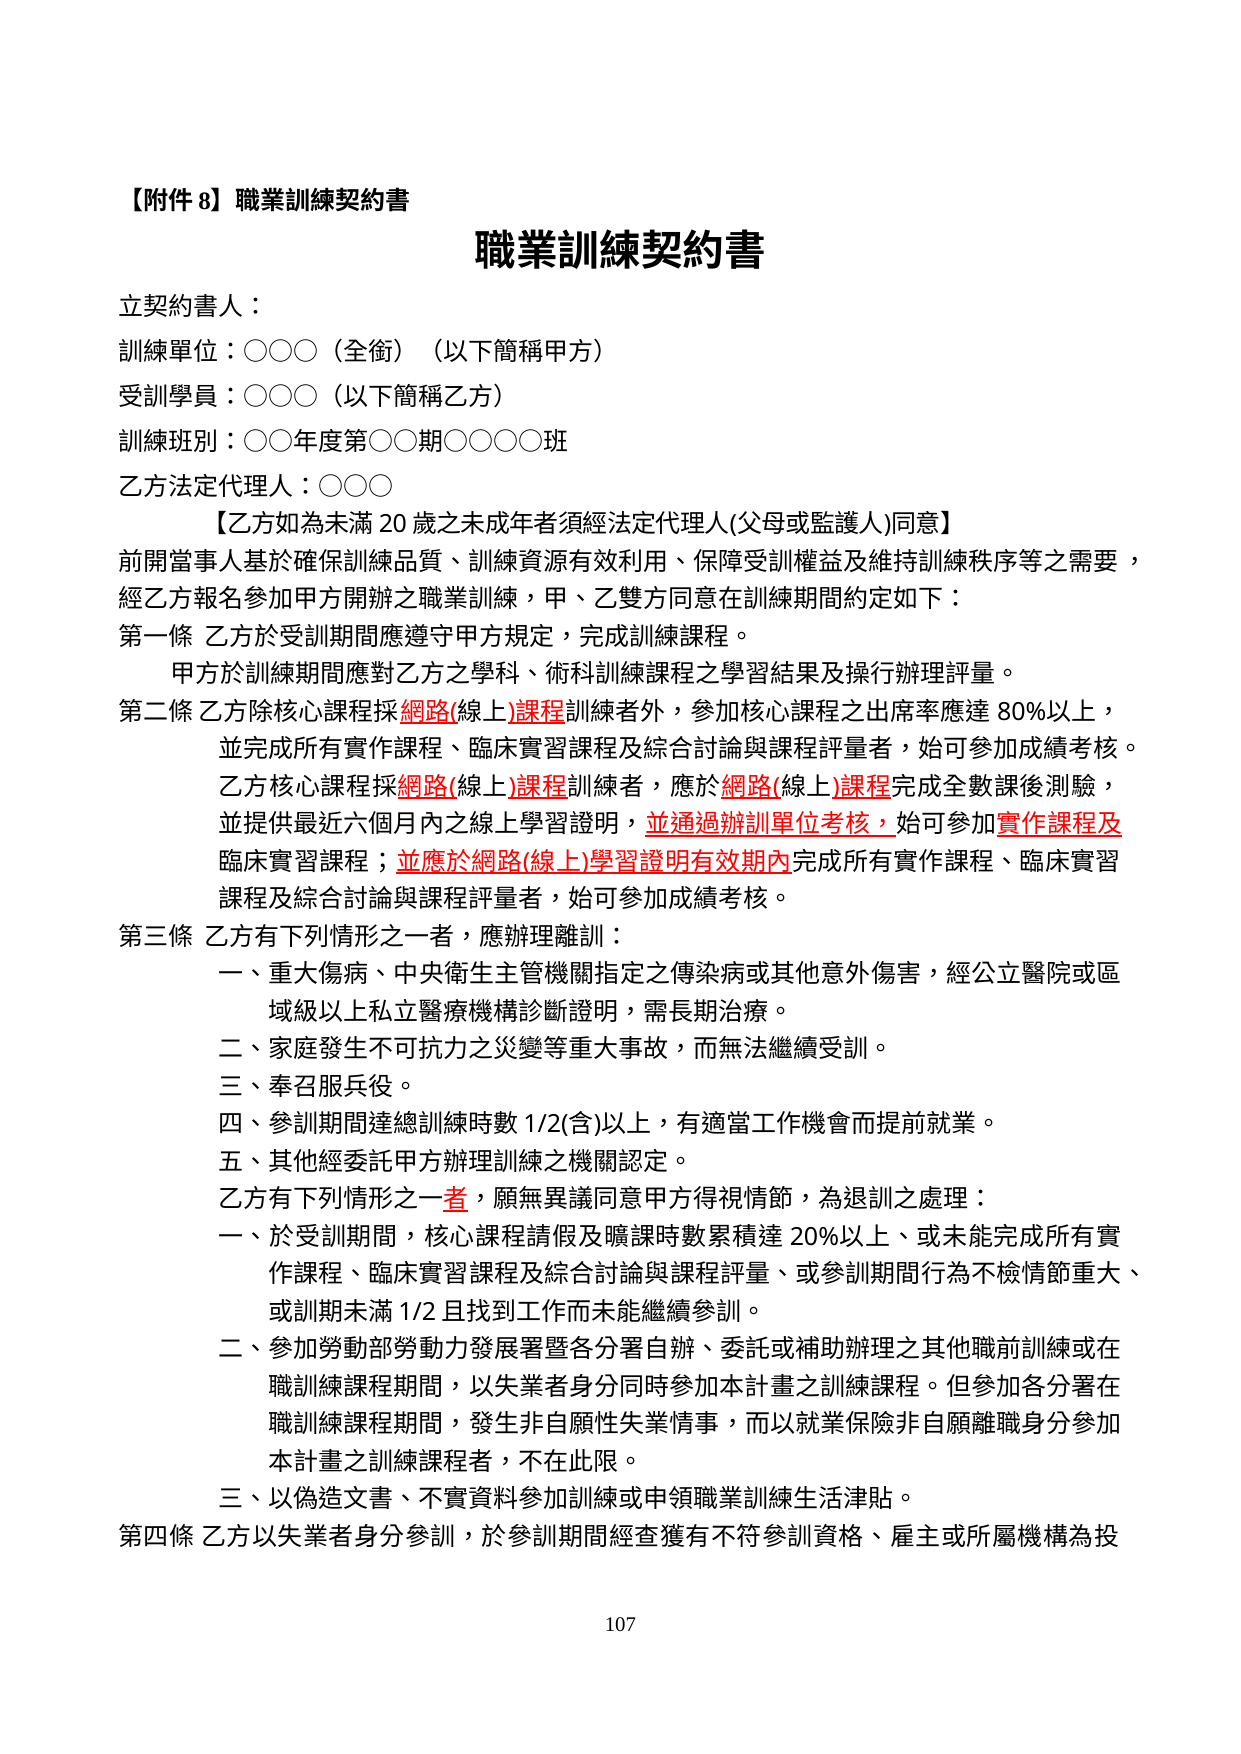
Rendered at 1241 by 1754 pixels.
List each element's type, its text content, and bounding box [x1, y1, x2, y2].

text 乙方法定代理人：○○○ 【乙方如為未滿20歲之未成年者須經法定代理人(父母或監護人)同意】 [118, 465, 1122, 540]
text 一、於受訓期間，核心課程請假及曠課時數累積達20%以上、或未能完成所有實作課程、臨床實習課程及綜合討論與課程評量、或參訓期間行為不檢情節重大、或訓期未滿1/2且找到工作而未能繼續參訓。 [218, 1215, 1122, 1328]
text 訓練單位：○○○（全銜）（以下簡稱甲方） [118, 330, 1122, 368]
text 甲方於訓練期間應對乙方之學科、術科訓練課程之學習結果及操行辦理評量。 [118, 653, 1122, 690]
text 三、奉召服兵役。 [218, 1065, 1122, 1103]
text 第三條 乙方有下列情形之一者，應辦理離訓： [118, 915, 1122, 953]
text 立契約書人： [118, 285, 1122, 323]
text 一、重大傷病、中央衛生主管機關指定之傳染病或其他意外傷害，經公立醫院或區域級以上私立醫療機構診斷證明，需長期治療。 [218, 953, 1122, 1028]
text 【附件8】職業訓練契約書 [118, 180, 1122, 217]
text 前開當事人基於確保訓練品質、訓練資源有效利用、保障受訓權益及維持訓練秩序等之需要，經乙方報名參加甲方開辦之職業訓練，甲、乙雙方同意在訓練期間約定如下： [118, 540, 1122, 615]
text 四、參訓期間達總訓練時數1/2(含)以上，有適當工作機會而提前就業。 [218, 1103, 1122, 1140]
text 職業訓練契約書 [118, 217, 1122, 278]
text 第二條 乙方除核心課程採網路(線上)課程訓練者外，參加核心課程之出席率應達80%以上，並完成所有實作課程、臨床實習課程及綜合討論與課程評量者，始可參加成績考核。 [118, 690, 1122, 765]
text 二、家庭發生不可抗力之災變等重大事故，而無法繼續受訓。 [218, 1028, 1122, 1065]
text 五、其他經委託甲方辦理訓練之機關認定。 [218, 1140, 1122, 1178]
text 第四條 乙方以失業者身分參訓，於參訓期間經查獲有不符參訓資格、雇主或所屬機構為投 [118, 1515, 1122, 1553]
text 乙方核心課程採網路(線上)課程訓練者，應於網路(線上)課程完成全數課後測驗，並提供最近六個月內之線上學習證明，並通過辦訓單位考核，始可參加實作課程及臨床實習課程；並應於網路(線上)學習證明有效期內完成所有實作課程、臨床實習課程及綜合討論與課程評量者，始可參加成績考核。 [218, 765, 1122, 915]
text 三、以偽造文書、不實資料參加訓練或申領職業訓練生活津貼。 [218, 1478, 1122, 1515]
text 第一條 乙方於受訓期間應遵守甲方規定，完成訓練課程。 [118, 615, 1122, 653]
text 二、參加勞動部勞動力發展署暨各分署自辦、委託或補助辦理之其他職前訓練或在職訓練課程期間，以失業者身分同時參加本計畫之訓練課程。但參加各分署在職訓練課程期間，發生非自願性失業情事，而以就業保險非自願離職身分參加本計畫之訓練課程者，不在此限。 [218, 1328, 1122, 1478]
text 訓練班別：○○年度第○○期○○○○班 [118, 420, 1122, 458]
text 乙方有下列情形之一者，願無異議同意甲方得視情節，為退訓之處理： [218, 1178, 1122, 1215]
text 受訓學員：○○○（以下簡稱乙方） [118, 375, 1122, 413]
